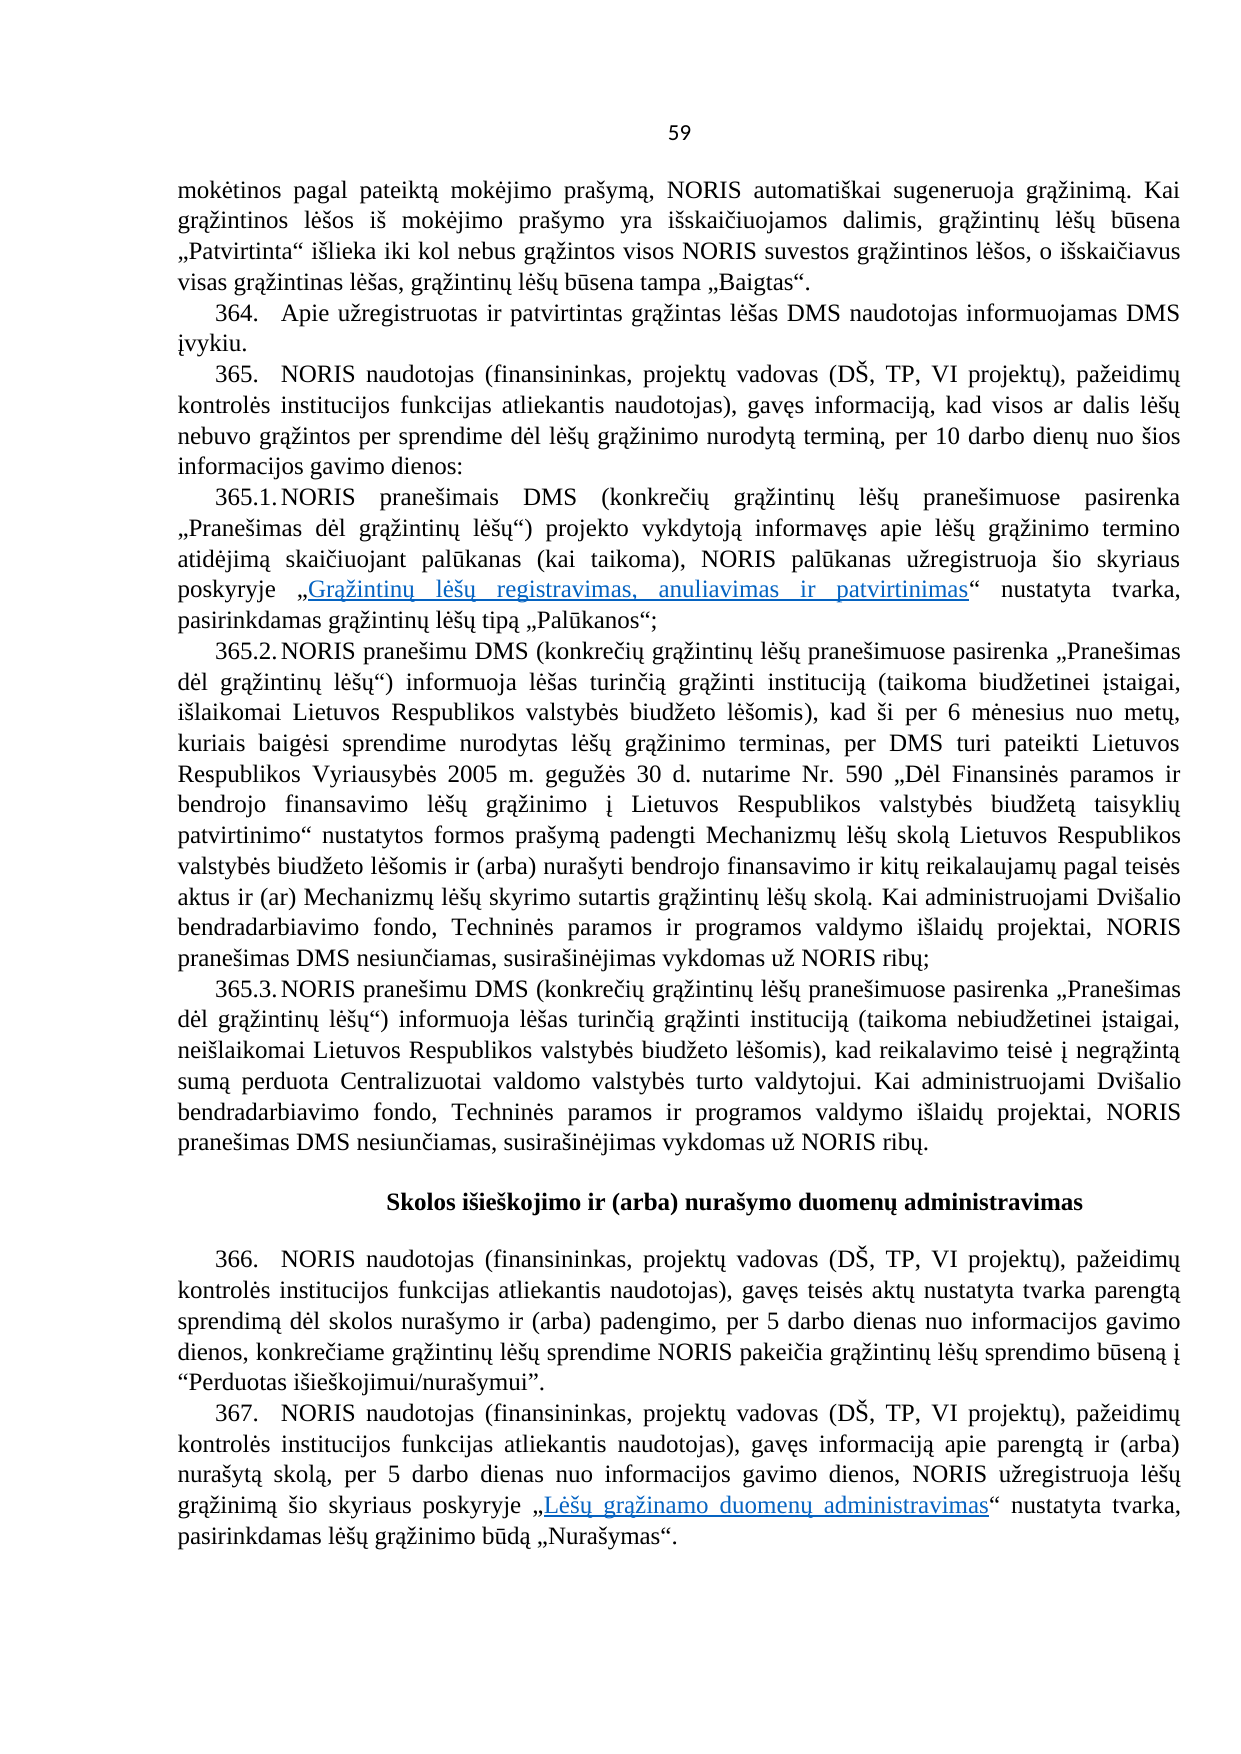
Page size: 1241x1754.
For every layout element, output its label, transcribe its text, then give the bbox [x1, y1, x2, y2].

text Skolos išieškojimo ir (arba) nurašymo duomenų administravimas [251, 1187, 1181, 1216]
text 366. NORIS naudotojas (finansininkas, projektų vadovas (DŠ, TP, VI projektų), pažeidimų kontrolės institucijos funkcijas atliekantis naudotojas), gavęs teisės aktų nustatyta tvarka parengtą sprendimą dėl skolos nurašymo ir (arba) padengimo, per 5 darbo dienas nuo informacijos gavimo dienos, konkrečiame grąžintinų lėšų sprendime NORIS pakeičia grąžintinų lėšų sprendimo būseną į “Perduotas išieškojimui/nurašymui”. [177, 1244, 1181, 1396]
text 365.3. NORIS pranešimu DMS (konkrečių grąžintinų lėšų pranešimuose pasirenka „Pranešimas dėl grąžintinų lėšų“) informuoja lėšas turinčią grąžinti instituciją (taikoma nebiudžetinei įstaigai, neišlaikomai Lietuvos Respublikos valstybės biudžeto lėšomis), kad reikalavimo teisė į negrąžintą sumą perduota Centralizuotai valdomo valstybės turto valdytojui. Kai administruojami Dvišalio bendradarbiavimo fondo, Techninės paramos ir programos valdymo išlaidų projektai, NORIS pranešimas DMS nesiunčiamas, susirašinėjimas vykdomas už NORIS ribų. [177, 974, 1181, 1156]
text 364. Apie užregistruotas ir patvirtintas grąžintas lėšas DMS naudotojas informuojamas DMS įvykiu. [177, 298, 1181, 357]
text 365. NORIS naudotojas (finansininkas, projektų vadovas (DŠ, TP, VI projektų), pažeidimų kontrolės institucijos funkcijas atliekantis naudotojas), gavęs informaciją, kad visos ar dalis lėšų nebuvo grąžintos per sprendime dėl lėšų grąžinimo nurodytą terminą, per 10 darbo dienų nuo šios informacijos gavimo dienos: [177, 359, 1181, 480]
text 365.2. NORIS pranešimu DMS (konkrečių grąžintinų lėšų pranešimuose pasirenka „Pranešimas dėl grąžintinų lėšų“) informuoja lėšas turinčią grąžinti instituciją (taikoma biudžetinei įstaigai, išlaikomai Lietuvos Respublikos valstybės biudžeto lėšomis), kad ši per 6 mėnesius nuo metų, kuriais baigėsi sprendime nurodytas lėšų grąžinimo terminas, per DMS turi pateikti Lietuvos Respublikos Vyriausybės 2005 m. gegužės 30 d. nutarime Nr. 590 „Dėl Finansinės paramos ir bendrojo finansavimo lėšų grąžinimo į Lietuvos Respublikos valstybės biudžetą taisyklių patvirtinimo“ nustatytos formos prašymą padengti Mechanizmų lėšų skolą Lietuvos Respublikos valstybės biudžeto lėšomis ir (arba) nurašyti bendrojo finansavimo ir kitų reikalaujamų pagal teisės aktus ir (ar) Mechanizmų lėšų skyrimo sutartis grąžintinų lėšų skolą. Kai administruojami Dvišalio bendradarbiavimo fondo, Techninės paramos ir programos valdymo išlaidų projektai, NORIS pranešimas DMS nesiunčiamas, susirašinėjimas vykdomas už NORIS ribų; [177, 636, 1181, 972]
text mokėtinos pagal pateiktą mokėjimo prašymą, NORIS automatiškai sugeneruoja grąžinimą. Kai grąžintinos lėšos iš mokėjimo prašymo yra išskaičiuojamos dalimis, grąžintinų lėšų būsena „Patvirtinta“ išlieka iki kol nebus grąžintos visos NORIS suvestos grąžintinos lėšos, o išskaičiavus visas grąžintinas lėšas, grąžintinų lėšų būsena tampa „Baigtas“. [177, 175, 1181, 296]
text 365.1. NORIS pranešimais DMS (konkrečių grąžintinų lėšų pranešimuose pasirenka „Pranešimas dėl grąžintinų lėšų“) projekto vykdytoją informavęs apie lėšų grąžinimo termino atidėjimą skaičiuojant palūkanas (kai taikoma), NORIS palūkanas užregistruoja šio skyriaus poskyryje „Grąžintinų lėšų registravimas, anuliavimas ir patvirtinimas“ nustatyta tvarka, pasirinkdamas grąžintinų lėšų tipą „Palūkanos“; [177, 482, 1181, 634]
text 367. NORIS naudotojas (finansininkas, projektų vadovas (DŠ, TP, VI projektų), pažeidimų kontrolės institucijos funkcijas atliekantis naudotojas), gavęs informaciją apie parengtą ir (arba) nurašytą skolą, per 5 darbo dienas nuo informacijos gavimo dienos, NORIS užregistruoja lėšų grąžinimą šio skyriaus poskyryje „Lėšų grąžinamo duomenų administravimas“ nustatyta tvarka, pasirinkdamas lėšų grąžinimo būdą „Nurašymas“. [177, 1398, 1181, 1550]
